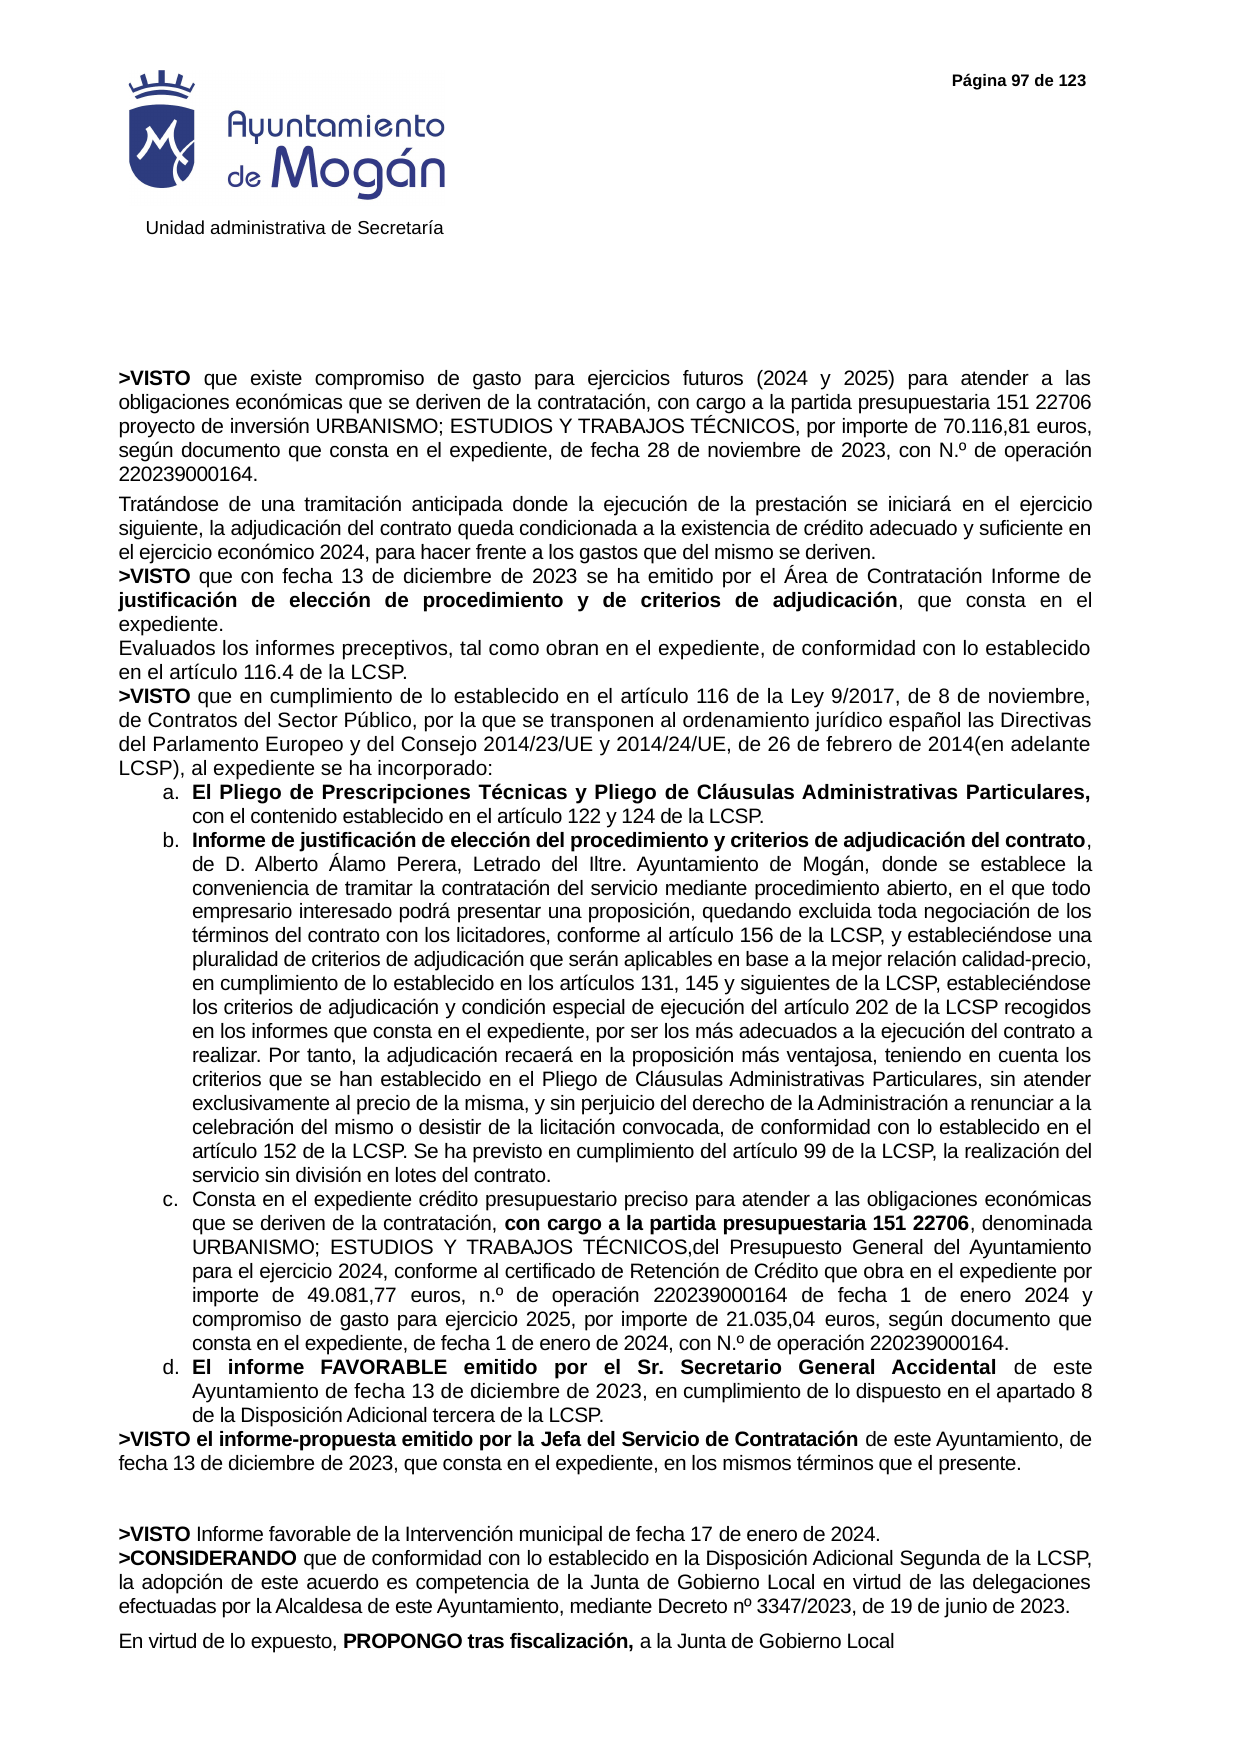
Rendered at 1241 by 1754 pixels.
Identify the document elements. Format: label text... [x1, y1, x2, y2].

text Evaluados los informes preceptivos, tal como obran en el expediente, de conformidad con lo establecido en el artículo 116.4 de la LCSP. [118, 636, 1092, 684]
list El informe FAVORABLE emitido por el Sr. Secretario General Accidental de este Ayuntamiento de fecha 13 de diciembre de 2023, en cumplimiento de lo dispuesto en el apartado 8 de la Disposición Adicional tercera de la LCSP. [162, 1354, 1092, 1426]
text >VISTO que existe compromiso de gasto para ejercicios futuros (2024 y 2025) para atender a las obligaciones económicas que se deriven de la contratación, con cargo a la partida presupuestaria 151 22706 proyecto de inversión URBANISMO; ESTUDIOS Y TRABAJOS TÉCNICOS, por importe de 70.116,81 euros, según documento que consta en el expediente, de fecha 28 de noviembre de 2023, con N.º de operación 220239000164. [118, 366, 1092, 486]
text >VISTO que en cumplimiento de lo establecido en el artículo 116 de la Ley 9/2017, de 8 de noviembre, de Contratos del Sector Público, por la que se transponen al ordenamiento jurídico español las Directivas del Parlamento Europeo y del Consejo 2014/23/UE y 2014/24/UE, de 26 de febrero de 2014(en adelante LCSP), al expediente se ha incorporado: [118, 684, 1092, 779]
text >CONSIDERANDO que de conformidad con lo establecido en la Disposición Adicional Segunda de la LCSP, la adopción de este acuerdo es competencia de la Junta de Gobierno Local en virtud de las delegaciones efectuadas por la Alcaldesa de este Ayuntamiento, mediante Decreto nº 3347/2023, de 19 de junio de 2023. [118, 1546, 1092, 1618]
text >VISTO que con fecha 13 de diciembre de 2023 se ha emitido por el Área de Contratación Informe de justificación de elección de procedimiento y de criterios de adjudicación, que consta en el expediente. [118, 564, 1092, 636]
picture [128, 70, 445, 206]
list El Pliego de Prescripciones Técnicas y Pliego de Cláusulas Administrativas Particulares, con el contenido establecido en el artículo 122 y 124 de la LCSP. [162, 779, 1092, 827]
list Informe de justificación de elección del procedimiento y criterios de adjudicación del contrato, de D. Alberto Álamo Perera, Letrado del Iltre. Ayuntamiento de Mogán, donde se establece la conveniencia de tramitar la contratación del servicio mediante procedimiento abierto, en el que todo empresario interesado podrá presentar una proposición, quedando excluida toda negociación de los términos del contrato con los licitadores, conforme al artículo 156 de la LCSP, y estableciéndose una pluralidad de criterios de adjudicación que serán aplicables en base a la mejor relación calidad-precio, en cumplimiento de lo establecido en los artículos 131, 145 y siguientes de la LCSP, estableciéndose los criterios de adjudicación y condición especial de ejecución del artículo 202 de la LCSP recogidos en los informes que consta en el expediente, por ser los más adecuados a la ejecución del contrato a realizar. Por tanto, la adjudicación recaerá en la proposición más ventajosa, teniendo en cuenta los criterios que se han establecido en el Pliego de Cláusulas Administrativas Particulares, sin atender exclusivamente al precio de la misma, y sin perjuicio del derecho de la Administración a renunciar a la celebración del mismo o desistir de la licitación convocada, de conformidad con lo establecido en el artículo 152 de la LCSP. Se ha previsto en cumplimiento del artículo 99 de la LCSP, la realización del servicio sin división en lotes del contrato. [162, 827, 1092, 1187]
text Tratándose de una tramitación anticipada donde la ejecución de la prestación se iniciará en el ejercicio siguiente, la adjudicación del contrato queda condicionada a la existencia de crédito adecuado y suficiente en el ejercicio económico 2024, para hacer frente a los gastos que del mismo se deriven. [118, 492, 1092, 564]
text >VISTO el informe-propuesta emitido por la Jefa del Servicio de Contratación de este Ayuntamiento, de fecha 13 de diciembre de 2023, que consta en el expediente, en los mismos términos que el presente. [118, 1426, 1092, 1474]
list Consta en el expediente crédito presupuestario preciso para atender a las obligaciones económicas que se deriven de la contratación, con cargo a la partida presupuestaria 151 22706, denominada URBANISMO; ESTUDIOS Y TRABAJOS TÉCNICOS,del Presupuesto General del Ayuntamiento para el ejercicio 2024, conforme al certificado de Retención de Crédito que obra en el expediente por importe de 49.081,77 euros, n.º de operación 220239000164 de fecha 1 de enero 2024 y compromiso de gasto para ejercicio 2025, por importe de 21.035,04 euros, según documento que consta en el expediente, de fecha 1 de enero de 2024, con N.º de operación 220239000164. [162, 1187, 1092, 1354]
text En virtud de lo expuesto, PROPONGO tras fiscalización, a la Junta de Gobierno Local [118, 1629, 1092, 1653]
text >VISTO Informe favorable de la Intervención municipal de fecha 17 de enero de 2024. [118, 1522, 1092, 1546]
